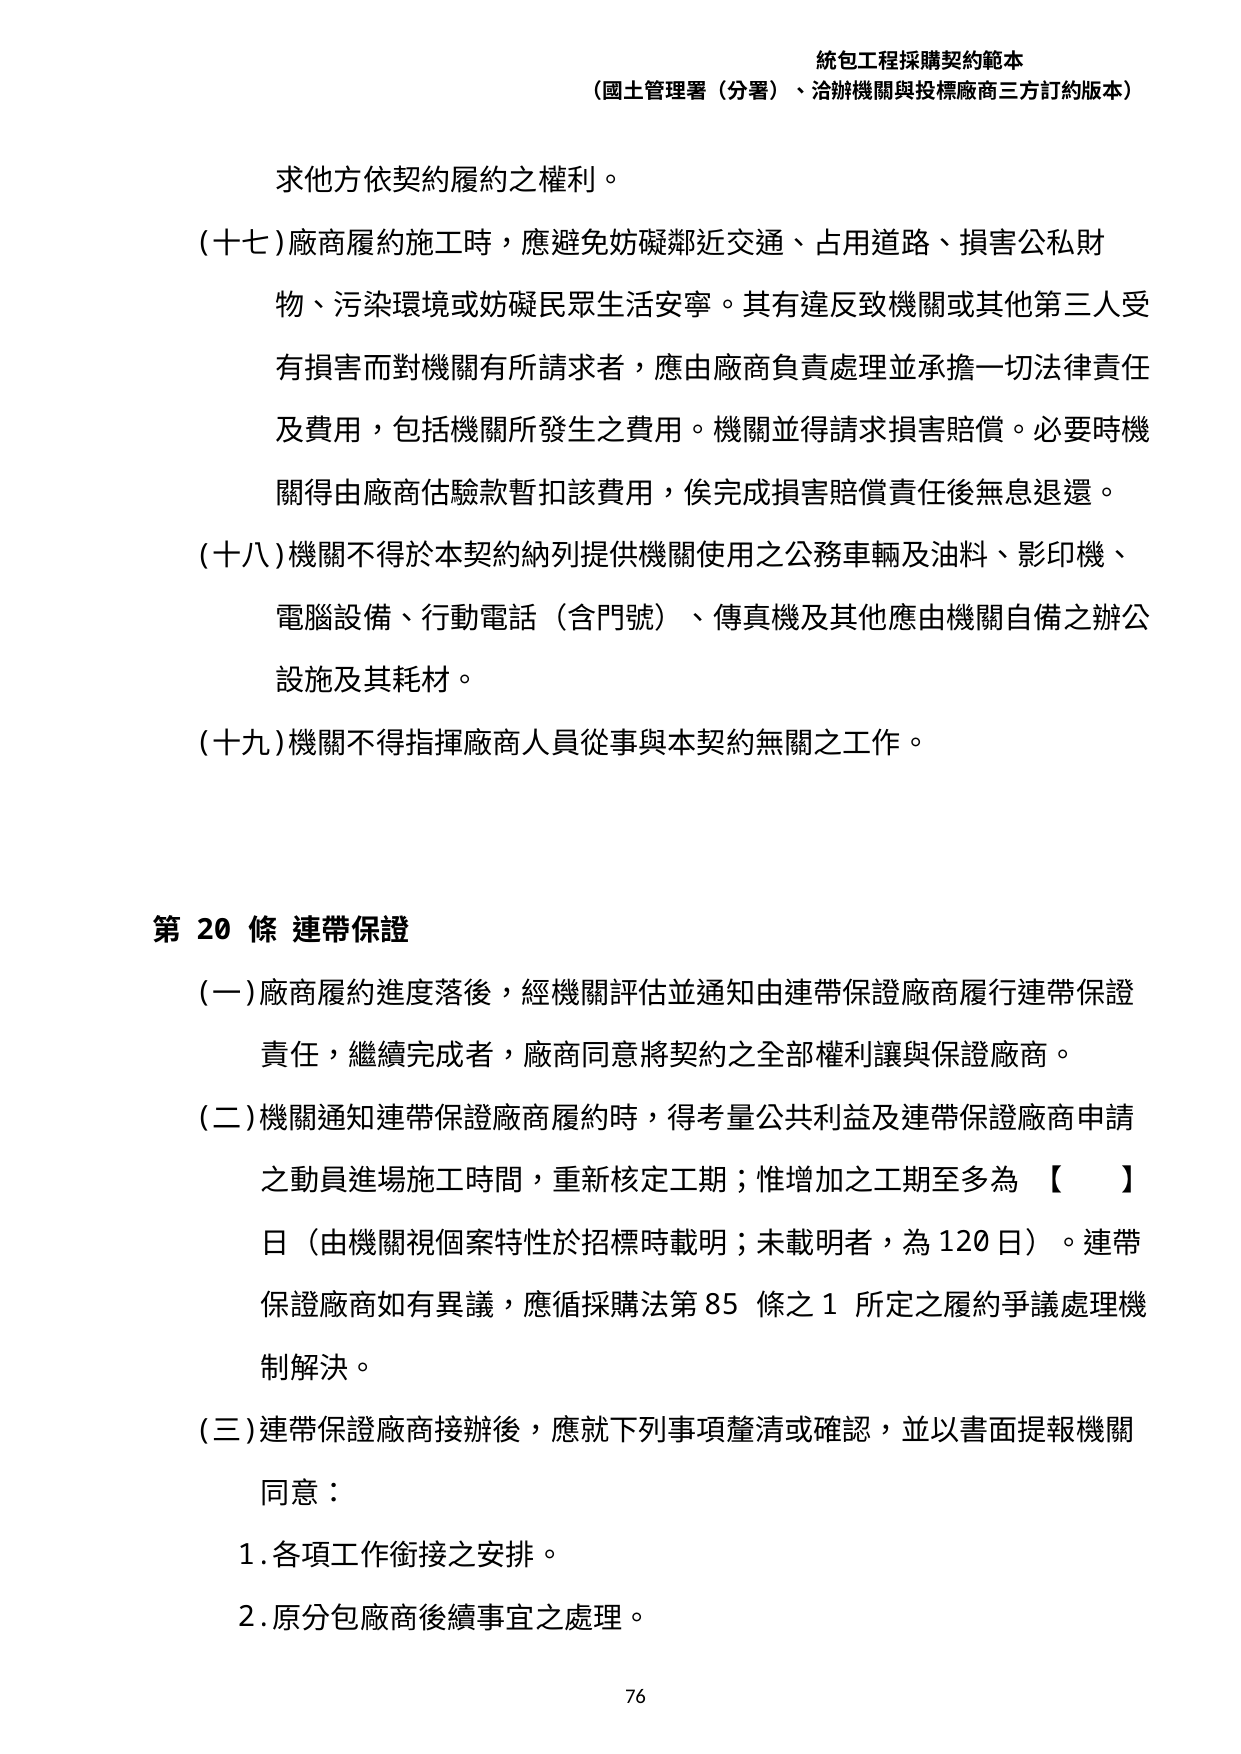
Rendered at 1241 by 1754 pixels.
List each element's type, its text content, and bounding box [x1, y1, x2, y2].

table_cell [154, 136, 197, 199]
table_cell [154, 1511, 197, 1574]
table_cell [239, 761, 281, 824]
table_cell 2.原分包廠商後續事宜之處理。 [239, 1574, 1167, 1636]
table_cell (十九)機關不得指揮廠商人員從事與本契約無關之工作。 [197, 699, 1167, 761]
table_cell [154, 199, 197, 511]
table_cell [197, 1511, 239, 1574]
table_cell [154, 511, 197, 699]
table_cell [154, 1074, 197, 1386]
table_cell [366, 761, 1167, 824]
table_cell [154, 699, 197, 761]
table_header 第 20 條 連帶保證 [154, 886, 1167, 949]
table_cell (十七)廠商履約施工時，應避免妨礙鄰近交通、占用道路、損害公私財物、污染環境或妨礙民眾生活安寧。其有違反致機關或其他第三人受有損害而對機關有所請求者，應由廠商負責處理並承擔一切法律責任及費用，包括機關所發生之費用。機關並得請求損害賠償。必要時機關得由廠商估驗款暫扣該費用，俟完成損害賠償責任後無息退還。 [197, 199, 1167, 511]
table_cell [197, 761, 239, 824]
table_cell [154, 761, 197, 824]
table_cell [281, 761, 323, 824]
table_cell (一)廠商履約進度落後，經機關評估並通知由連帶保證廠商履行連帶保證責任，繼續完成者，廠商同意將契約之全部權利讓與保證廠商。 [197, 949, 1167, 1074]
table_cell (三)連帶保證廠商接辦後，應就下列事項釐清或確認，並以書面提報機關同意： [197, 1386, 1167, 1511]
table_cell [197, 1574, 239, 1636]
table_cell [154, 949, 197, 1074]
table_cell 求他方依契約履約之權利。 [197, 136, 1167, 199]
table_cell [324, 761, 366, 824]
table_cell (二)機關通知連帶保證廠商履約時，得考量公共利益及連帶保證廠商申請之動員進場施工時間，重新核定工期；惟增加之工期至多為 【 】日（由機關視個案特性於招標時載明；未載明者，為120日）。連帶保證廠商如有異議，應循採購法第85 條之1 所定之履約爭議處理機制解決。 [197, 1074, 1167, 1386]
table_cell 1.各項工作銜接之安排。 [239, 1511, 1167, 1574]
table_cell [154, 1574, 197, 1636]
table_cell (十八)機關不得於本契約納列提供機關使用之公務車輛及油料、影印機、電腦設備、行動電話（含門號）、傳真機及其他應由機關自備之辦公設施及其耗材。 [197, 511, 1167, 699]
table_cell [154, 1386, 197, 1511]
